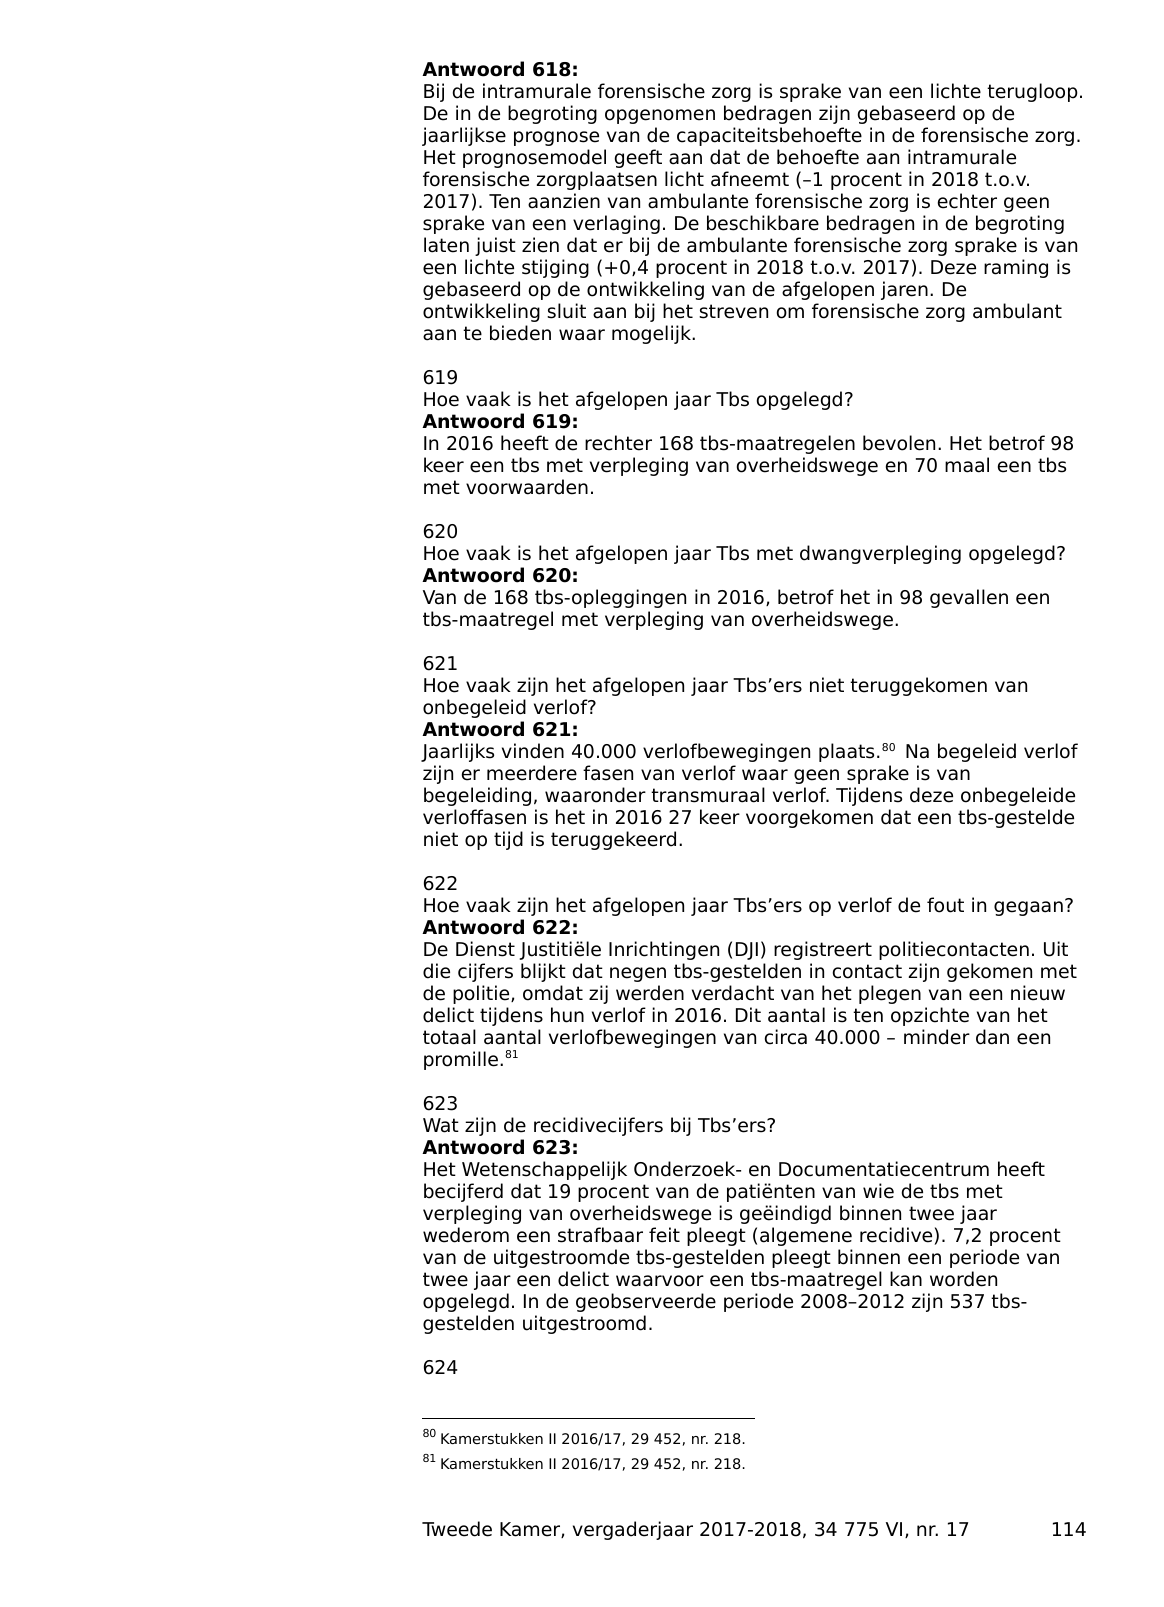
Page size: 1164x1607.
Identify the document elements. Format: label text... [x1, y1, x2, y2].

text Het Wetenschappelijk Onderzoek- en Documentatiecentrum heeft becijferd dat 19 procent van de patiënten van wie de tbs met verpleging van overheidswege is geëindigd binnen twee jaar wederom een strafbaar feit pleegt (algemene recidive). 7,2 procent van de uitgestroomde tbs-gestelden pleegt binnen een periode van twee jaar een delict waarvoor een tbs-maatregel kan worden opgelegd. In de geobserveerde periode 2008–2012 zijn 537 tbs-gestelden uitgestroomd. [422, 1159, 1087, 1335]
text 624 [422, 1357, 1087, 1379]
text Hoe vaak zijn het afgelopen jaar Tbs’ers op verlof de fout in gegaan? [422, 895, 1087, 917]
text Antwoord 619: [422, 411, 1087, 433]
text Wat zijn de recidivecijfers bij Tbs’ers? [422, 1115, 1087, 1137]
text Hoe vaak zijn het afgelopen jaar Tbs’ers niet teruggekomen van onbegeleid verlof? [422, 675, 1087, 719]
text 622 [422, 873, 1087, 895]
text Bij de intramurale forensische zorg is sprake van een lichte terugloop. De in de begroting opgenomen bedragen zijn gebaseerd op de jaarlijkse prognose van de capaciteitsbehoefte in de forensische zorg. Het prognosemodel geeft aan dat de behoefte aan intramurale forensische zorgplaatsen licht afneemt (–1 procent in 2018 t.o.v. 2017). Ten aanzien van ambulante forensische zorg is echter geen sprake van een verlaging. De beschikbare bedragen in de begroting laten juist zien dat er bij de ambulante forensische zorg sprake is van een lichte stijging (+0,4 procent in 2018 t.o.v. 2017). Deze raming is gebaseerd op de ontwikkeling van de afgelopen jaren. De ontwikkeling sluit aan bij het streven om forensische zorg ambulant aan te bieden waar mogelijk. [422, 81, 1087, 345]
text Jaarlijks vinden 40.000 verlofbewegingen plaats. Na begeleid verlof zijn er meerdere fasen van verlof waar geen sprake is van begeleiding, waaronder transmuraal verlof. Tijdens deze onbegeleide verloffasen is het in 2016 27 keer voorgekomen dat een tbs-gestelde niet op tijd is teruggekeerd. [422, 741, 1087, 851]
text Antwoord 620: [422, 565, 1087, 587]
text 621 [422, 653, 1087, 675]
text Kamerstukken II 2016/17, 29 452, nr. 218. [422, 1427, 1087, 1449]
text In 2016 heeft de rechter 168 tbs-maatregelen bevolen. Het betrof 98 keer een tbs met verpleging van overheidswege en 70 maal een tbs met voorwaarden. [422, 433, 1087, 499]
text Antwoord 618: [422, 59, 1087, 81]
text Hoe vaak is het afgelopen jaar Tbs opgelegd? [422, 389, 1087, 411]
text Van de 168 tbs-opleggingen in 2016, betrof het in 98 gevallen een tbs-maatregel met verpleging van overheidswege. [422, 587, 1087, 631]
text Hoe vaak is het afgelopen jaar Tbs met dwangverpleging opgelegd? [422, 543, 1087, 565]
text 619 [422, 367, 1087, 389]
text Antwoord 622: [422, 917, 1087, 939]
text Antwoord 621: [422, 719, 1087, 741]
text Antwoord 623: [422, 1137, 1087, 1159]
text 623 [422, 1093, 1087, 1115]
text 620 [422, 521, 1087, 543]
text Kamerstukken II 2016/17, 29 452, nr. 218. [422, 1452, 1087, 1474]
text De Dienst Justitiële Inrichtingen (DJI) registreert politiecontacten. Uit die cijfers blijkt dat negen tbs-gestelden in contact zijn gekomen met de politie, omdat zij werden verdacht van het plegen van een nieuw delict tijdens hun verlof in 2016. Dit aantal is ten opzichte van het totaal aantal verlofbewegingen van circa 40.000 – minder dan een promille. [422, 939, 1087, 1071]
